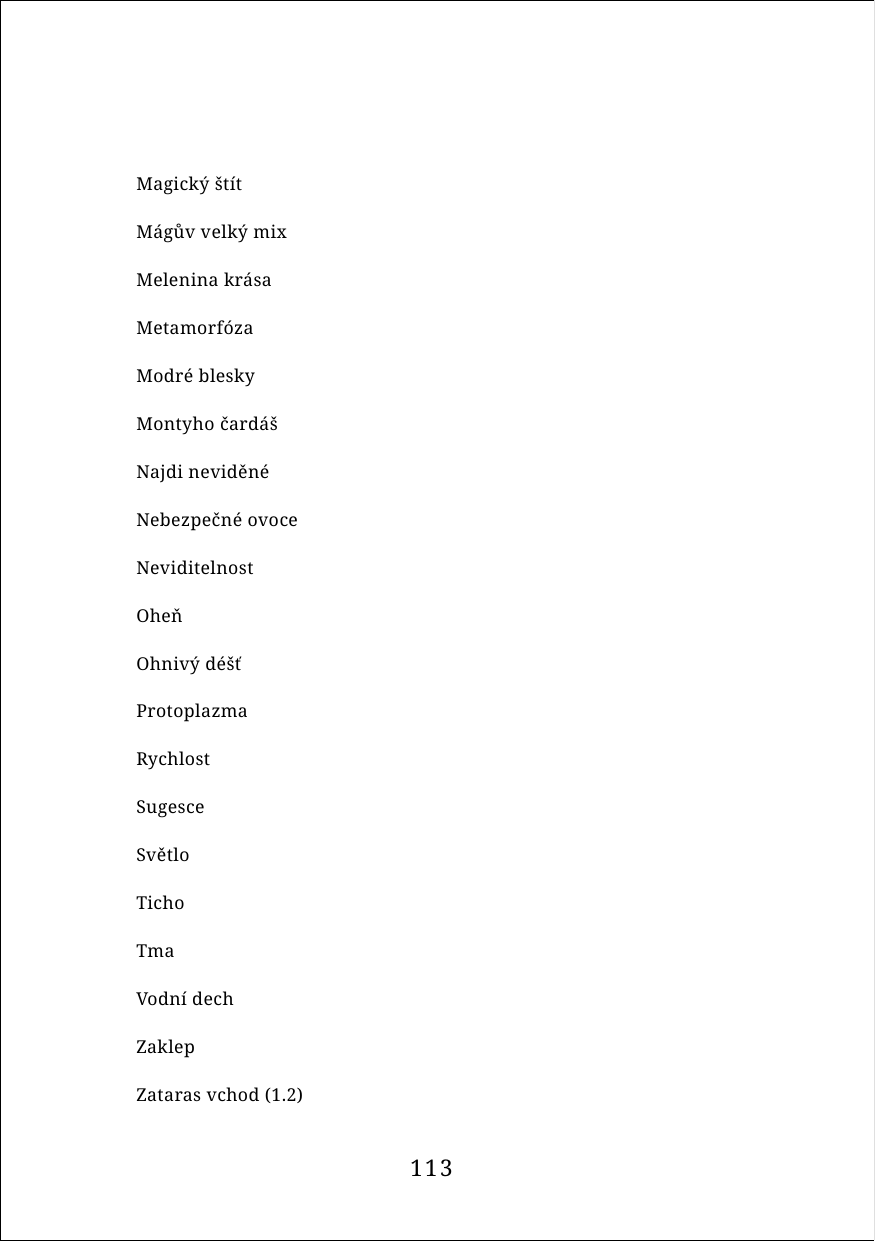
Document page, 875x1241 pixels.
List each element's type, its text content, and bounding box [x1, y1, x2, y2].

text Melenina krása [136, 268, 756, 292]
text Zataras vchod (1.2) [136, 1082, 756, 1106]
text Oheň [136, 603, 756, 627]
text Sugesce [136, 795, 756, 819]
text Modré blesky [136, 363, 756, 388]
text Tma [136, 938, 756, 963]
text Zaklep [136, 1034, 756, 1058]
text Metamorfóza [136, 316, 756, 340]
text Protoplazma [136, 699, 756, 723]
text Montyho čardáš [136, 411, 756, 436]
text Neviditelnost [136, 555, 756, 579]
text Magický štít [136, 172, 756, 196]
text Nebezpečné ovoce [136, 507, 756, 531]
text Ticho [136, 891, 756, 915]
text Světlo [136, 843, 756, 867]
text Ohnivý déšť [136, 651, 756, 675]
text Mágův velký mix [136, 220, 756, 244]
text Vodní dech [136, 986, 756, 1011]
text Rychlost [136, 747, 756, 771]
text Najdi neviděné [136, 459, 756, 483]
